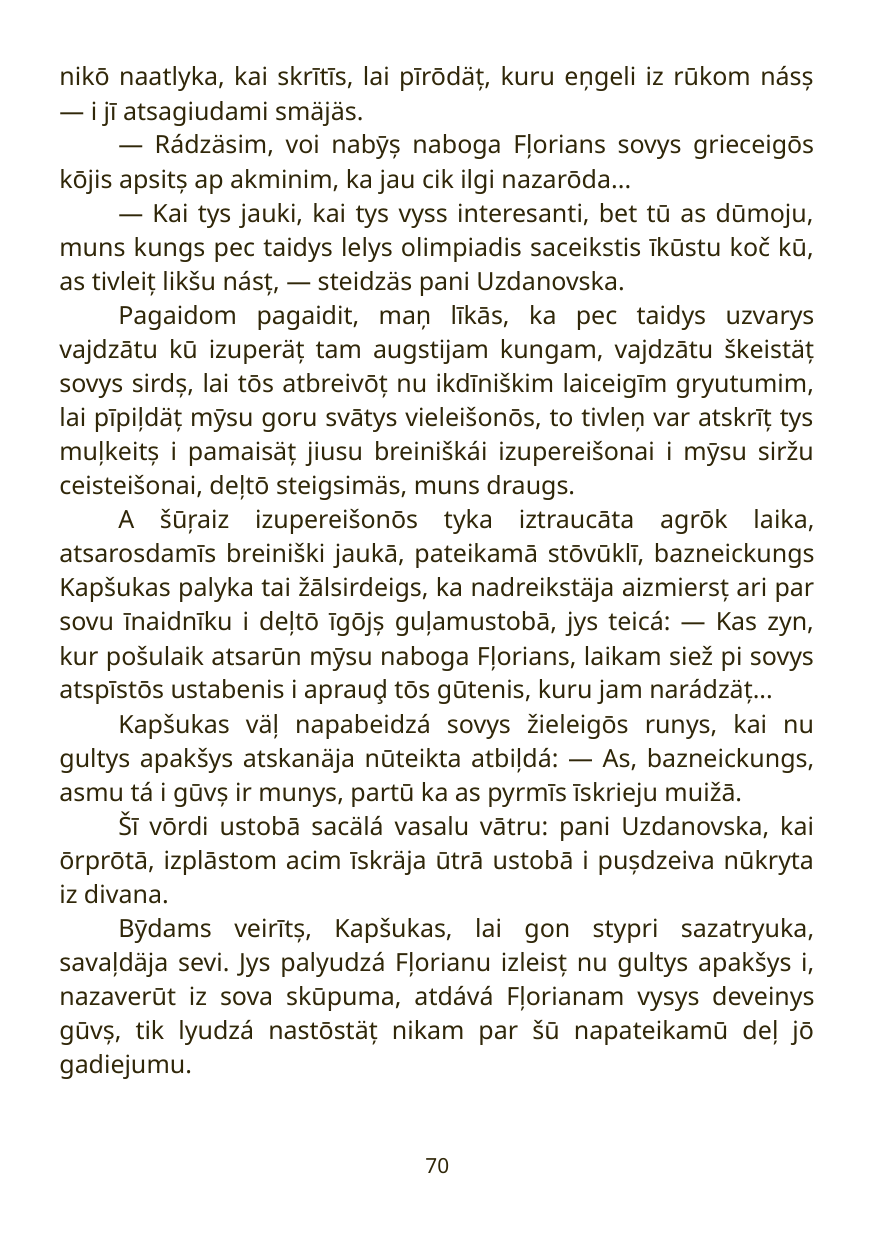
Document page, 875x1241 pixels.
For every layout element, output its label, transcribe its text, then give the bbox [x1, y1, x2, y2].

text Bȳdams veirītș, Kapšukas, lai gon stypri sazatryuka, savaļdäja sevi. Jys palyudzá Fļorianu izleisț nu gultys apakšys i, nazaverūt iz sova skūpuma, atdává Fļorianam vysys deveinys gūvș, tik lyudzá nastōstäț nikam par šū napateikamū deļ jō gadiejumu. [59, 911, 815, 1081]
text Pagaidom pagaidit, maņ līkās, ka pec taidys uzvarys vajdzātu kū izuperäț tam augstijam kungam, vajdzātu škeistäț sovys sirdș, lai tōs atbreivōț nu ikdīniškim laiceigīm gryutumim, lai pīpiļdäț mȳsu goru svātys vieleišonōs, to tivleņ var atskrīț tys muļkeitș i pamaisäț jiusu breiniškái izupereišonai i mȳsu siržu ceisteišonai, deļtō steigsimäs, muns draugs. [59, 297, 815, 502]
text nikō naatlyka, kai skrītīs, lai pīrōdäț, kuru eņgeli iz rūkom násș — i jī atsagiudami smäjäs. [59, 59, 815, 127]
text — Kai tys jauki, kai tys vyss interesanti, bet tū as dūmoju, muns kungs pec taidys lelys olimpiadis saceikstis īkūstu koč kū, as tivleiț likšu násț, — steidzäs pani Uzdanovska. [59, 195, 815, 297]
text — Rádzäsim, voi nabȳș naboga Fļorians sovys grieceigōs kōjis apsitș ap akminim, ka jau cik ilgi nazarōda... [59, 127, 815, 195]
text A šūŗaiz izupereišonōs tyka iztraucāta agrōk laika, atsarosdamīs breiniški jaukā, pateikamā stōvūklī, bazneickungs Kapšukas palyka tai žālsirdeigs, ka nadreikstäja aizmiersț ari par sovu īnaidnīku i deļtō īgōjș guļamustobā, jys teicá: — Kas zyn, kur pošulaik atsarūn mȳsu naboga Fļorians, laikam siež pi sovys atspīstōs ustabenis i aprauḑ tōs gūtenis, kuru jam narádzäț... [59, 502, 815, 706]
text Kapšukas väļ napabeidzá sovys žieleigōs runys, kai nu gultys apakšys atskanäja nūteikta atbiļdá: — As, bazneickungs, asmu tá i gūvș ir munys, partū ka as pyrmīs īskrieju muižā. [59, 706, 815, 808]
text Šī vōrdi ustobā sacälá vasalu vātru: pani Uzdanovska, kai ōrprōtā, izplāstom acim īskräja ūtrā ustobā i pușdzeiva nūkryta iz divana. [59, 808, 815, 911]
